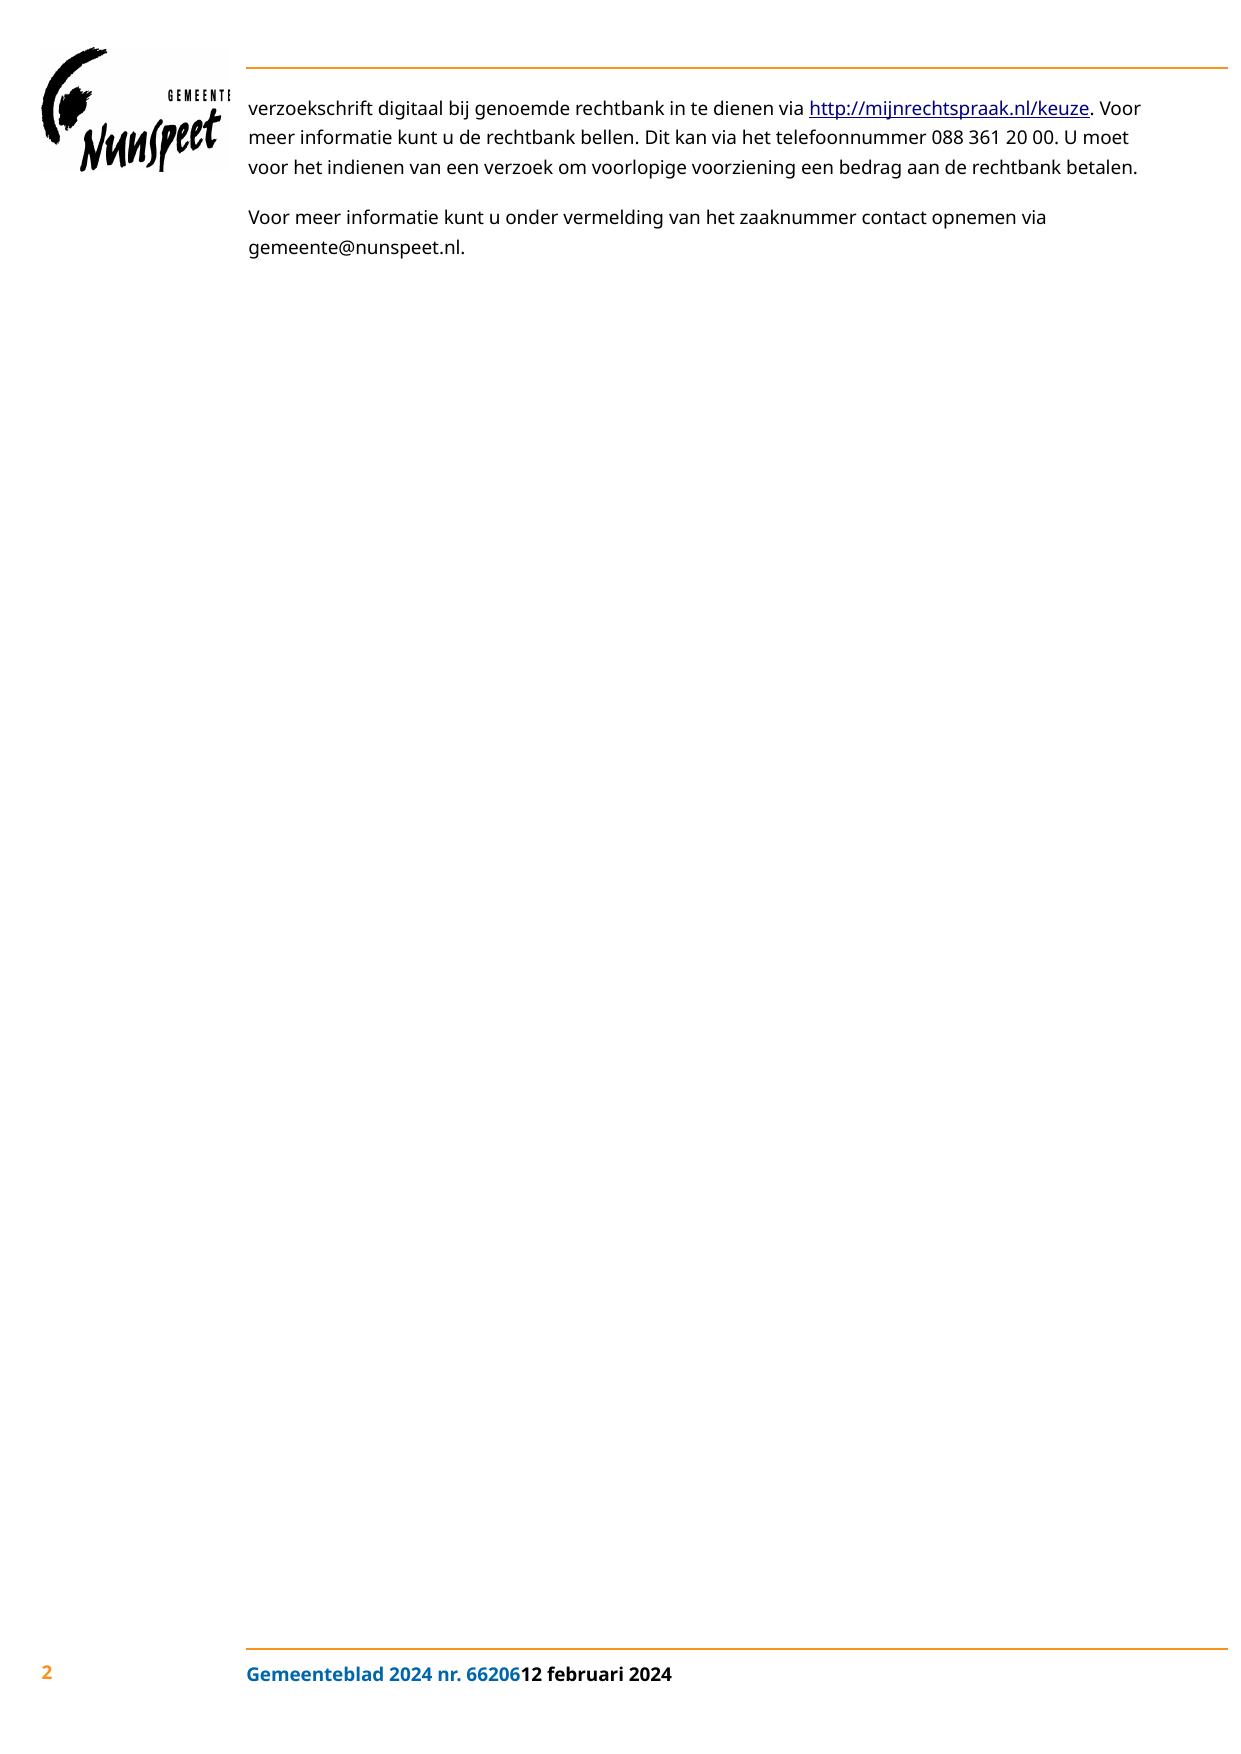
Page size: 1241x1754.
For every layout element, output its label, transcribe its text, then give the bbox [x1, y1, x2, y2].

picture [41, 47, 231, 172]
text verzoekschrift digitaal bij genoemde rechtbank in te dienen via http://mijnrechtspraak.nl/keuze. Voor meer informatie kunt u de rechtbank bellen. Dit kan via het telefoonnummer 088 361 20 00. U moet voor het indienen van een verzoek om voorlopige voorziening een bedrag aan de rechtbank betalen. [248, 95, 1152, 180]
text Voor meer informatie kunt u onder vermelding van het zaaknummer contact opnemen via gemeente@nunspeet.nl. [248, 204, 1152, 260]
